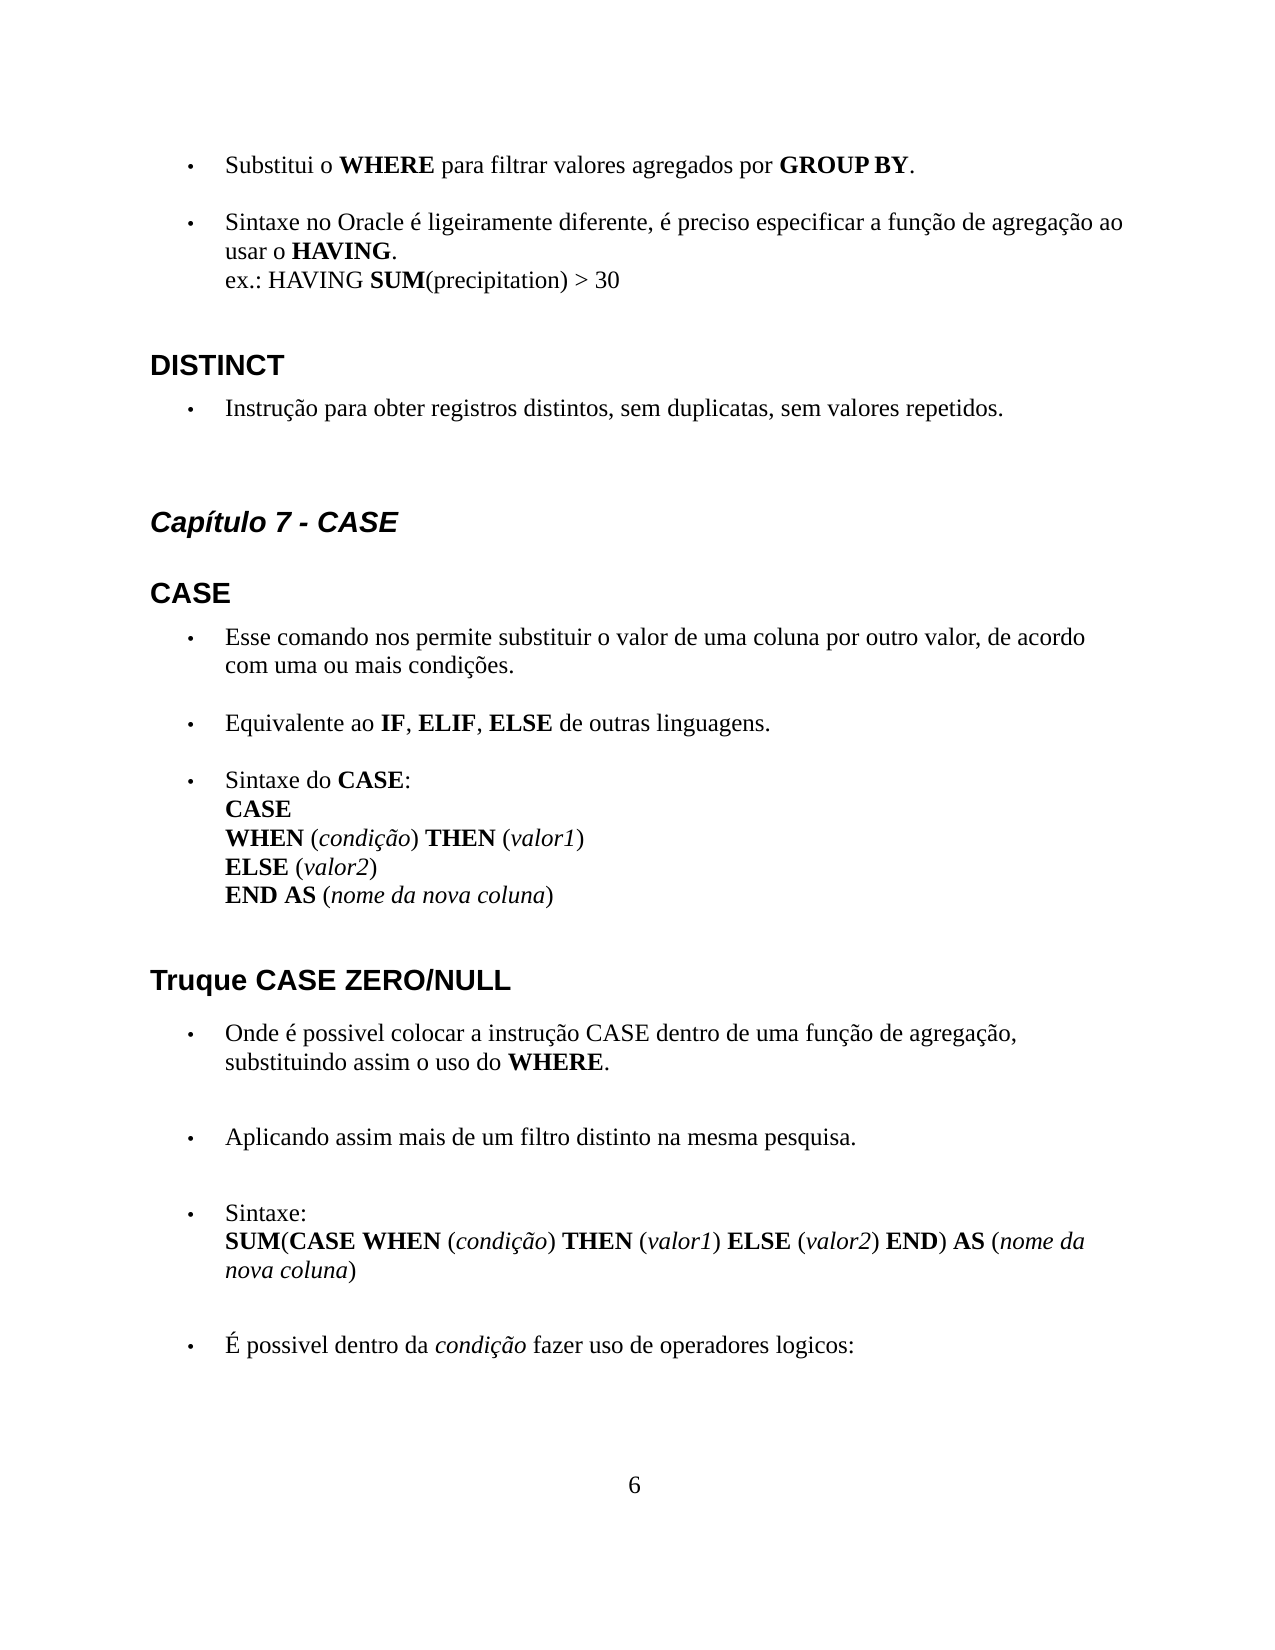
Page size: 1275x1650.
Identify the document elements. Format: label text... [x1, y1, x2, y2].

list Instrução para obter registros distintos, sem duplicatas, sem valores repetidos. [187, 393, 1125, 451]
subtitle Capítulo 7 - CASE [150, 505, 1125, 538]
list Aplicando assim mais de um filtro distinto na mesma pesquisa. [187, 1122, 1125, 1180]
subtitle CASE [150, 576, 1125, 609]
subtitle DISTINCT [150, 347, 1125, 381]
list Sintaxe: SUM(CASE WHEN (condição) THEN (valor1) ELSE (valor2) END) AS (nome da nova coluna) [187, 1198, 1125, 1313]
list Sintaxe do CASE: CASE WHEN (condição) THEN (valor1) ELSE (valor2) END AS (nome da nova coluna) [187, 766, 1125, 938]
list Onde é possivel colocar a instrução CASE dentro de uma função de agregação, substituindo assim o uso do WHERE. [187, 1018, 1125, 1104]
list Esse comando nos permite substituir o valor de uma coluna por outro valor, de acordo com uma ou mais condições. [187, 622, 1125, 708]
list É possivel dentro da condição fazer uso de operadores logicos: [187, 1331, 1125, 1388]
subtitle Truque CASE ZERO/NULL [150, 963, 1125, 997]
list Equivalente ao IF, ELIF, ELSE de outras linguagens. [187, 708, 1125, 766]
list Substitui o WHERE para filtrar valores agregados por GROUP BY. [187, 150, 1125, 207]
list Sintaxe no Oracle é ligeiramente diferente, é preciso especificar a função de agregação ao usar o HAVING. ex.: HAVING SUM(precipitation) > 30 [187, 207, 1125, 322]
